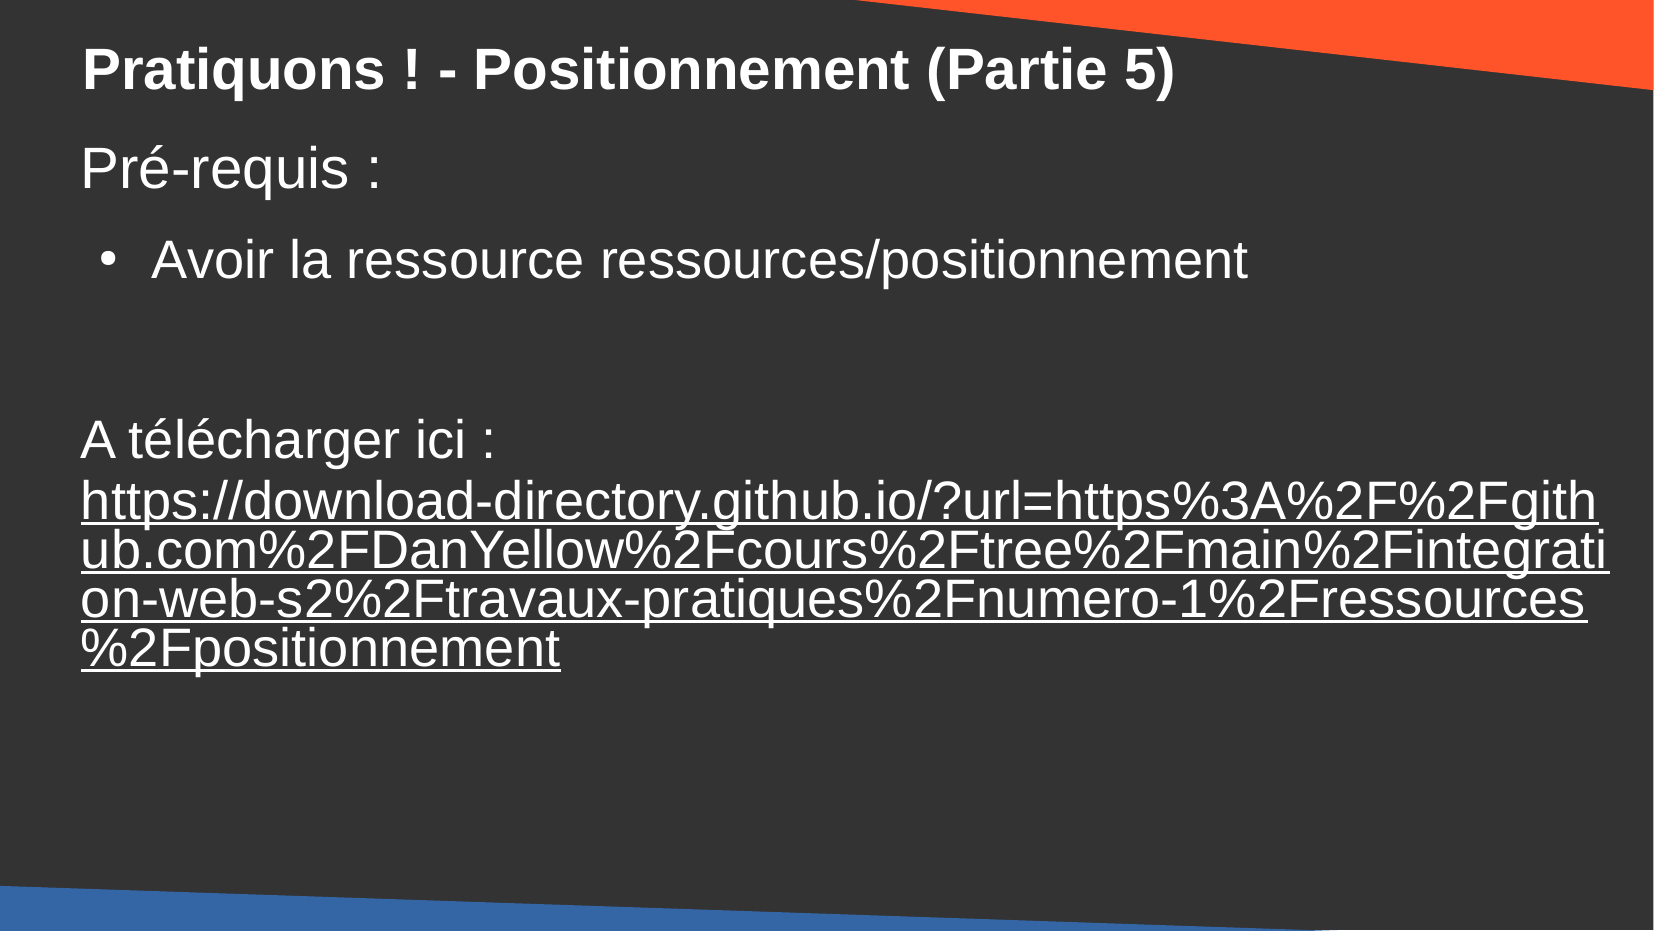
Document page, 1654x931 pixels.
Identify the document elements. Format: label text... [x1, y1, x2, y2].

text_box [0, 885, 1337, 931]
text_box [855, 0, 1654, 91]
list Pré-requis : Avoir la ressource ressources/positionnement A télécharger ici : https://download-directory.github.io/?url=https%3A%2F%2Fgithub.com%2FDanYellow%2Fcours%2Ftree%2Fmain%2Fintegration-web-s2%2Ftravaux-pratiques%2Fnumero-1%2Fressources%2Fpositionnement [80, 135, 1620, 721]
title Pratiquons ! - Positionnement (Partie 5) [82, 37, 1571, 114]
